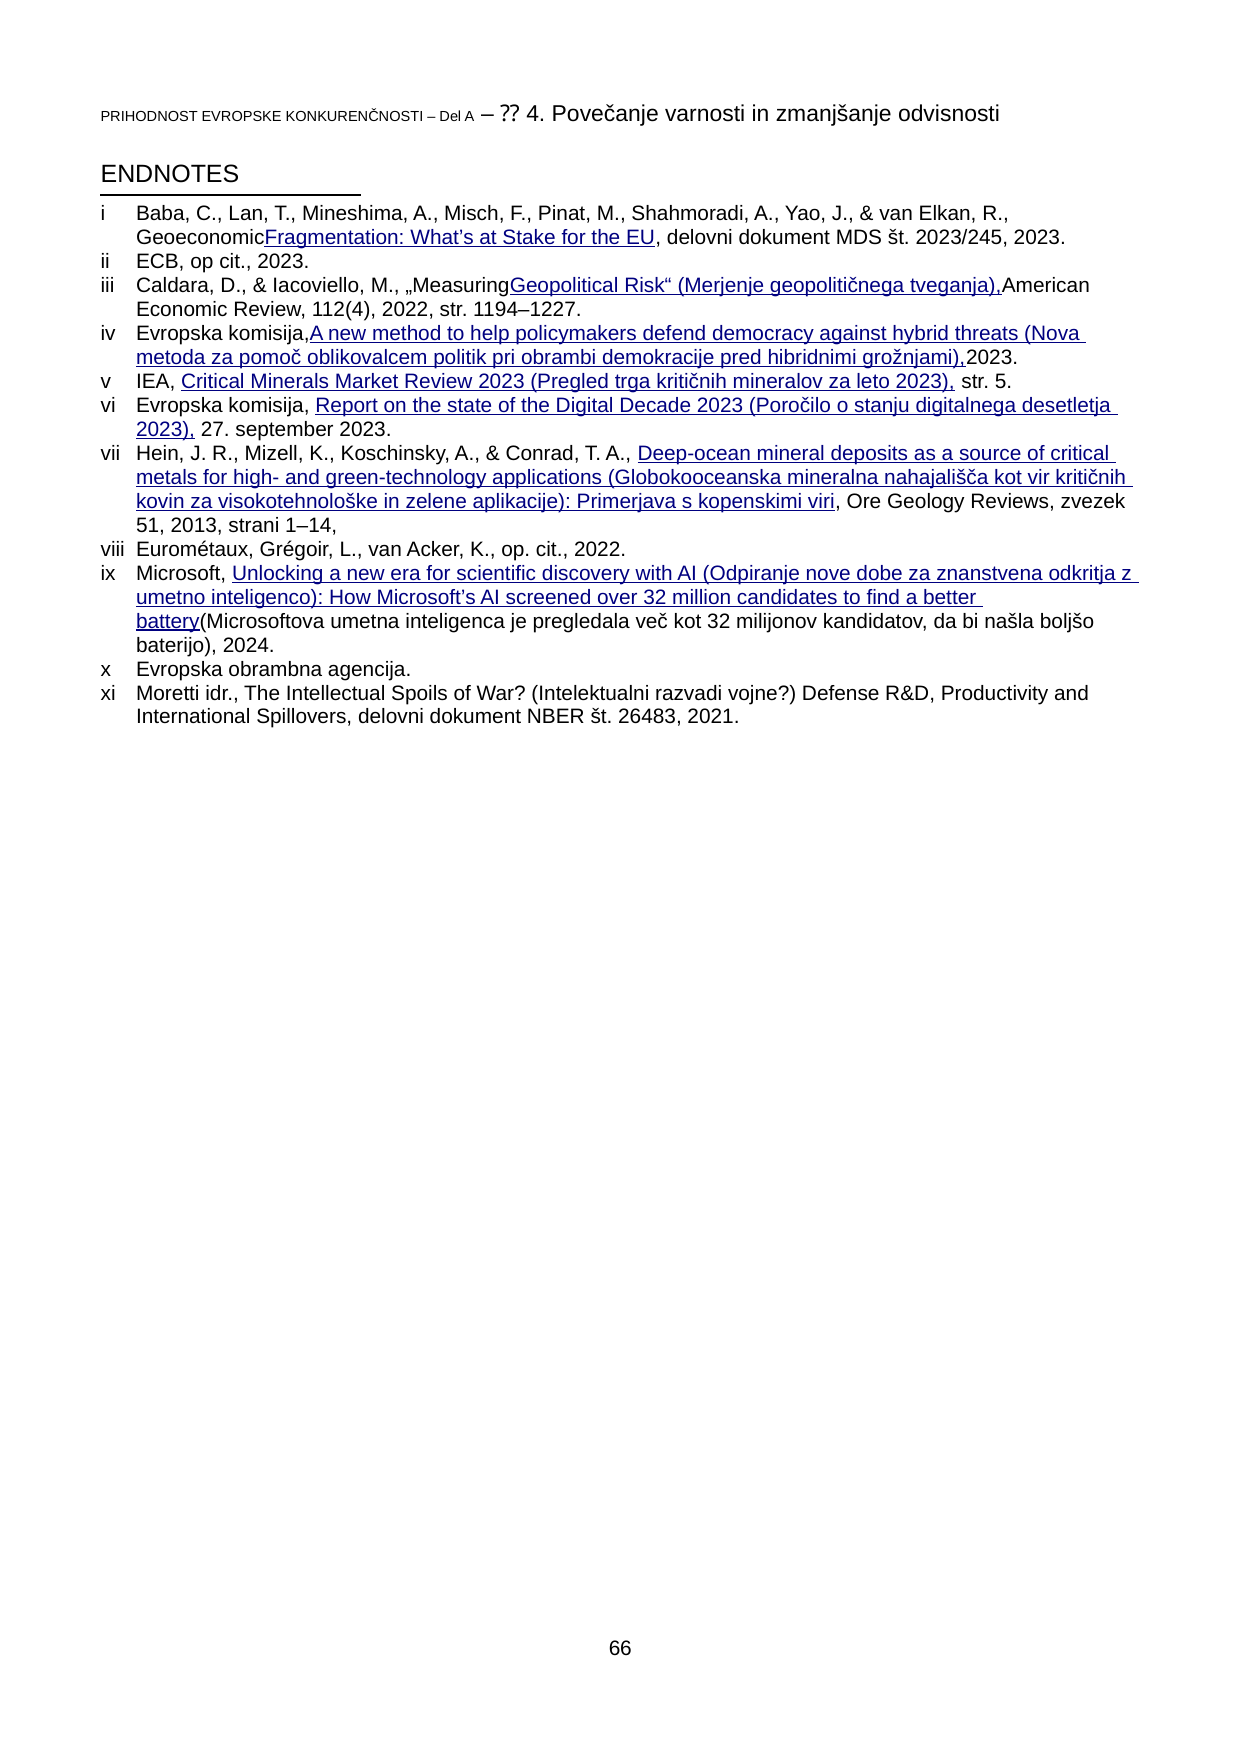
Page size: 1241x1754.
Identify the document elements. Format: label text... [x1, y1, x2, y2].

text Eurométaux, Grégoir, L., van Acker, K., op. cit., 2022. [100, 537, 1140, 561]
text ENDNOTES [100, 159, 1140, 188]
text Hein, J. R., Mizell, K., Koschinsky, A., & Conrad, T. A., Deep-ocean mineral deposits as a source of critical metals for high- and green-technology applications (Globokooceanska mineralna nahajališča kot vir kritičnih kovin za visokotehnološke in zelene aplikacije): Primerjava s kopenskimi viri, Ore Geology Reviews, zvezek 51, 2013, strani 1–14, [100, 441, 1140, 537]
text Evropska komisija,A new method to help policymakers defend democracy against hybrid threats (Nova metoda za pomoč oblikovalcem politik pri obrambi demokracije pred hibridnimi grožnjami),2023. [100, 321, 1140, 369]
text Evropska komisija, Report on the state of the Digital Decade 2023 (Poročilo o stanju digitalnega desetletja 2023), 27. september 2023. [100, 393, 1140, 441]
text Evropska obrambna agencija. [100, 656, 1140, 680]
text IEA, Critical Minerals Market Review 2023 (Pregled trga kritičnih mineralov za leto 2023), str. 5. [100, 369, 1140, 393]
text Microsoft, Unlocking a new era for scientific discovery with AI (Odpiranje nove dobe za znanstvena odkritja z umetno inteligenco): How Microsoft’s AI screened over 32 million candidates to find a better battery(Microsoftova umetna inteligenca je pregledala več kot 32 milijonov kandidatov, da bi našla boljšo baterijo), 2024. [100, 561, 1140, 656]
text Caldara, D., & Iacoviello, M., „MeasuringGeopolitical Risk“ (Merjenje geopolitičnega tveganja),American Economic Review, 112(4), 2022, str. 1194–1227. [100, 273, 1140, 321]
text ECB, op cit., 2023. [100, 249, 1140, 273]
text Moretti idr., The Intellectual Spoils of War? (Intelektualni razvadi vojne?) Defense R&D, Productivity and International Spillovers, delovni dokument NBER št. 26483, 2021. [100, 680, 1140, 728]
text Baba, C., Lan, T., Mineshima, A., Misch, F., Pinat, M., Shahmoradi, A., Yao, J., & van Elkan, R., GeoeconomicFragmentation: What’s at Stake for the EU, delovni dokument MDS št. 2023/245, 2023. [100, 201, 1140, 249]
